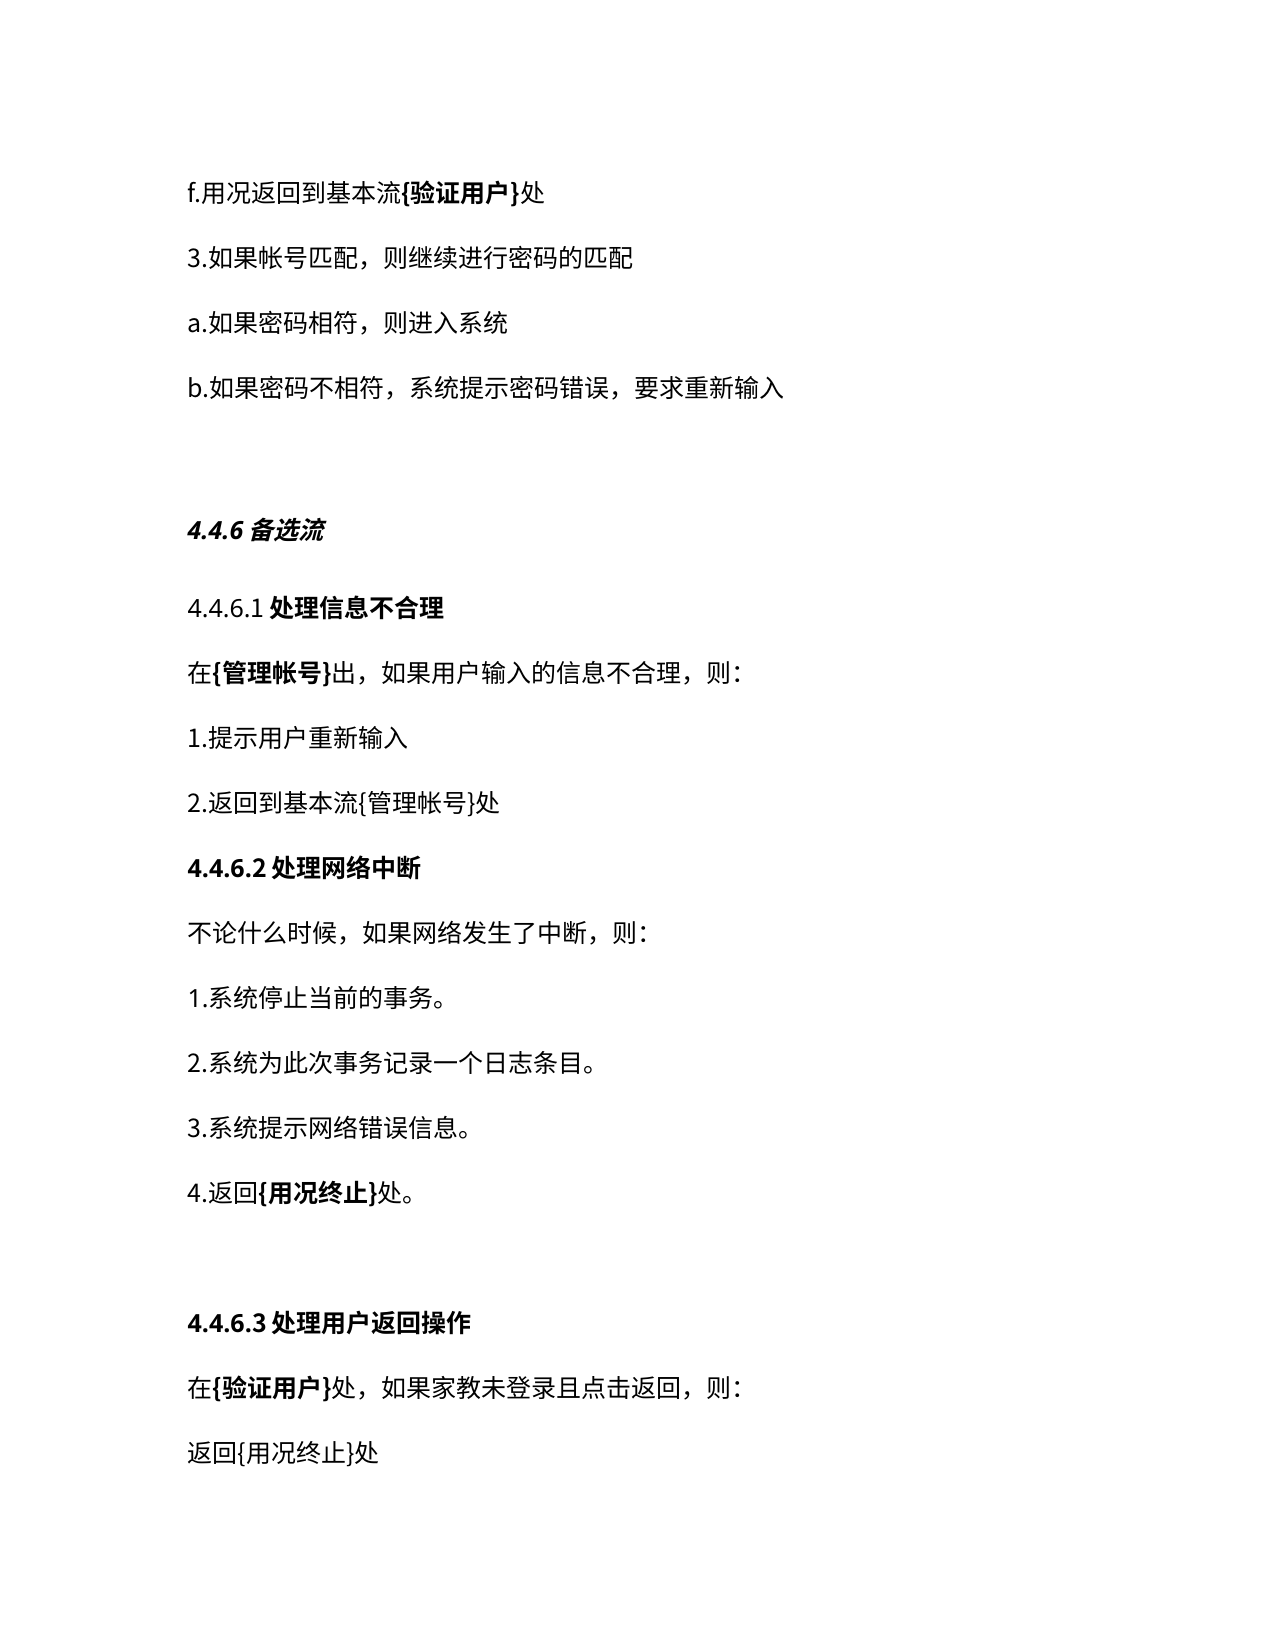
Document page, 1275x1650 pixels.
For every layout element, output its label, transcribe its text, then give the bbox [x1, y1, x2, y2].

text 4.返回{用况终止}处。 [187, 1159, 1087, 1224]
text f.用况返回到基本流{验证用户}处 [187, 159, 1087, 224]
text 4.4.6.2处理网络中断 [187, 834, 1087, 899]
text 不论什么时候，如果网络发生了中断，则： [187, 899, 1087, 964]
text 2.系统为此次事务记录一个日志条目。 [187, 1029, 1087, 1094]
subtitle 4.4.6备选流 [187, 496, 1087, 561]
text 在{管理帐号}出，如果用户输入的信息不合理，则： [187, 639, 1087, 704]
text a.如果密码相符，则进入系统 [187, 289, 1087, 354]
text 在{验证用户}处，如果家教未登录且点击返回，则： [187, 1354, 1087, 1419]
text 3.如果帐号匹配，则继续进行密码的匹配 [187, 224, 1087, 289]
text 4.4.6.3处理用户返回操作 [187, 1289, 1087, 1354]
text 2.返回到基本流{管理帐号}处 [187, 769, 1087, 834]
text 返回{用况终止}处 [187, 1419, 1087, 1484]
text 1.提示用户重新输入 [187, 704, 1087, 769]
text 4.4.6.1处理信息不合理 [187, 574, 1087, 639]
text 3.系统提示网络错误信息。 [187, 1094, 1087, 1159]
text 1.系统停止当前的事务。 [187, 964, 1087, 1029]
text b.如果密码不相符，系统提示密码错误，要求重新输入 [187, 354, 1087, 419]
